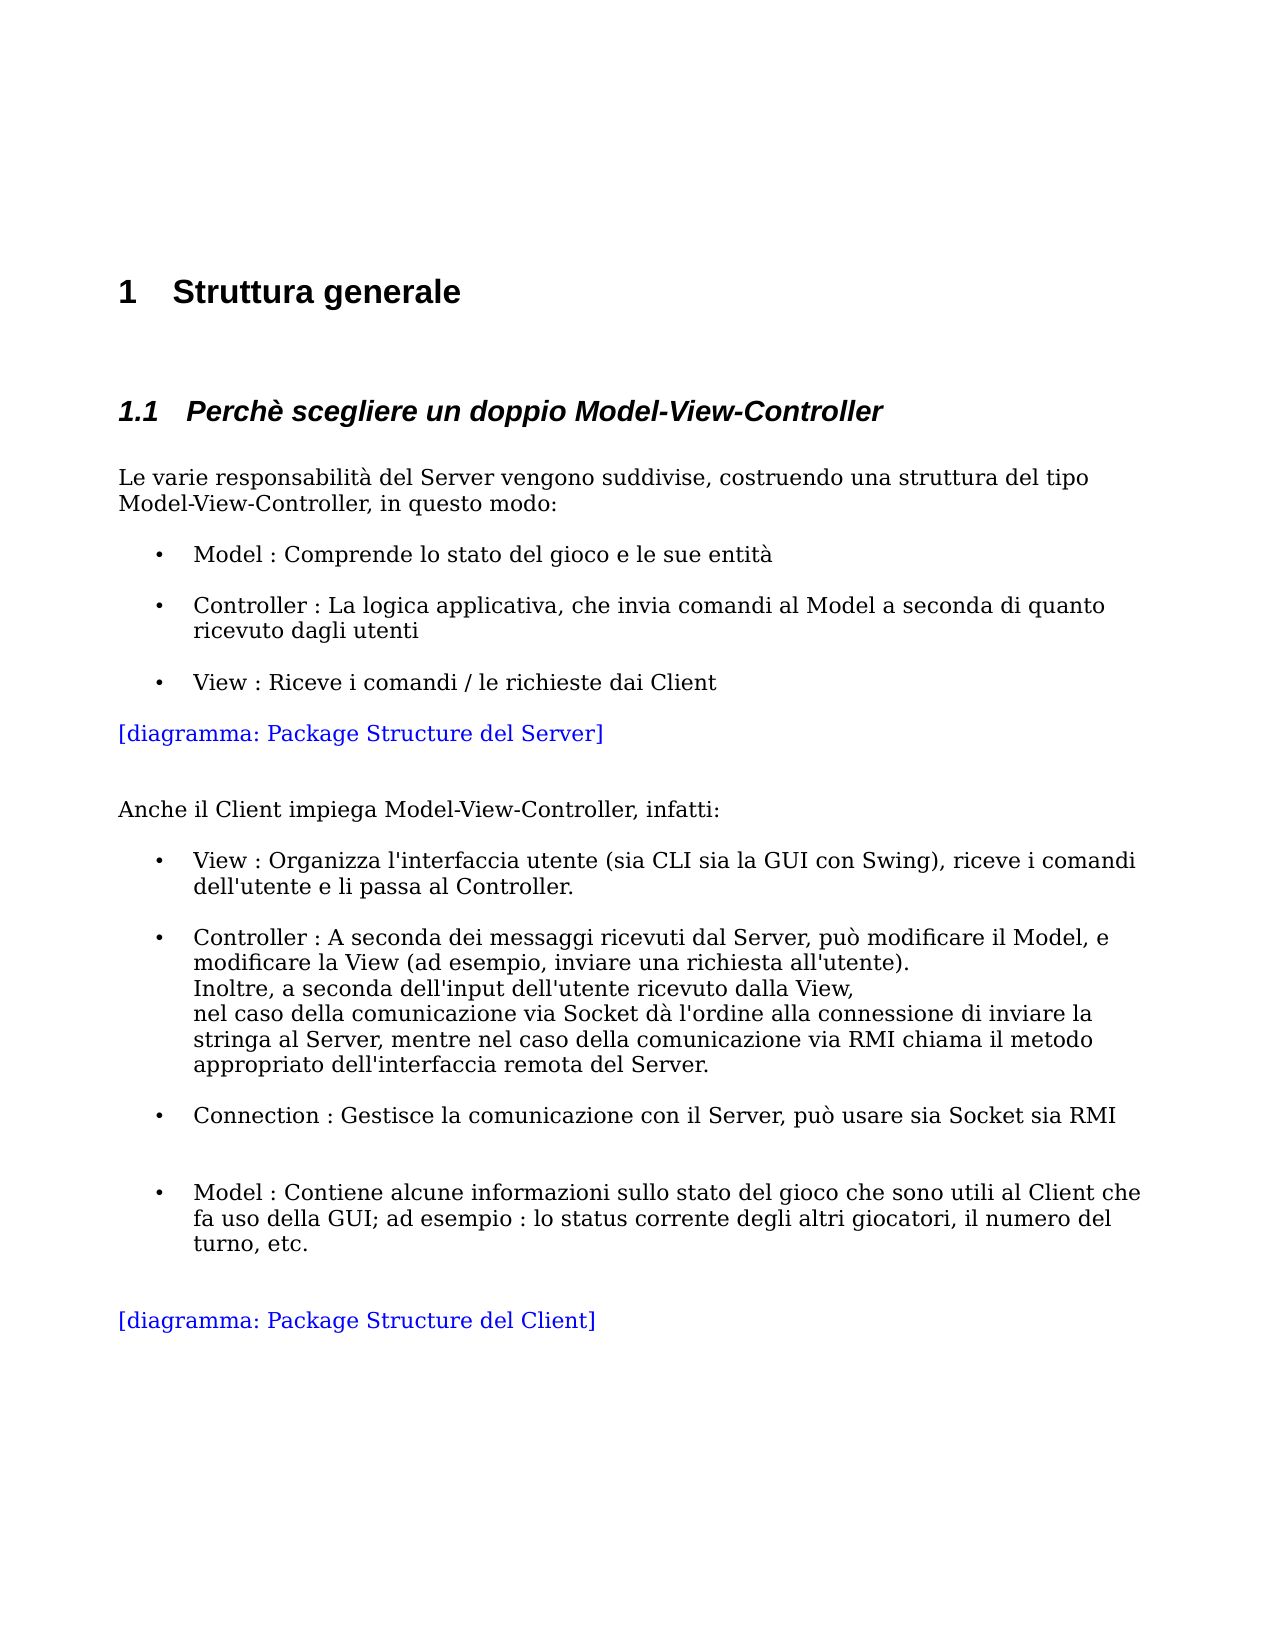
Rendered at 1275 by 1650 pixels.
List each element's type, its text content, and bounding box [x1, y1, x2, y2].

text [diagramma: Package Structure del Client] [118, 1308, 1157, 1333]
list Model : Comprende lo stato del gioco e le sue entità [156, 542, 1157, 568]
text Anche il Client impiega Model-View-Controller, infatti: [118, 797, 1157, 823]
list Model : Contiene alcune informazioni sullo stato del gioco che sono utili al Client che fa uso della GUI; ad esempio : lo status corrente degli altri giocatori, il numero del turno, etc. [156, 1180, 1157, 1257]
list View : Riceve i comandi / le richieste dai Client [156, 670, 1157, 695]
text [diagramma: Package Structure del Server] [118, 721, 1157, 746]
subtitle Perchè scegliere un doppio Model-View-Controller [118, 394, 1157, 427]
subtitle Struttura generale [118, 272, 1157, 310]
list nel caso della comunicazione via Socket dà l'ordine alla connessione di inviare la stringa al Server, mentre nel caso della comunicazione via RMI chiama il metodo appropriato dell'interfaccia remota del Server. [156, 1001, 1157, 1078]
list Controller : La logica applicativa, che invia comandi al Model a seconda di quanto ricevuto dagli utenti [156, 593, 1157, 644]
list Connection : Gestisce la comunicazione con il Server, può usare sia Socket sia RMI [156, 1103, 1157, 1129]
text Le varie responsabilità del Server vengono suddivise, costruendo una struttura del tipo Model-View-Controller, in questo modo: [118, 466, 1157, 517]
list View : Organizza l'interfaccia utente (sia CLI sia la GUI con Swing), riceve i comandi dell'utente e li passa al Controller. [156, 848, 1157, 899]
list Controller : A seconda dei messaggi ricevuti dal Server, può modificare il Model, e modificare la View (ad esempio, inviare una richiesta all'utente). Inoltre, a seconda dell'input dell'utente ricevuto dalla View, [156, 925, 1157, 1001]
